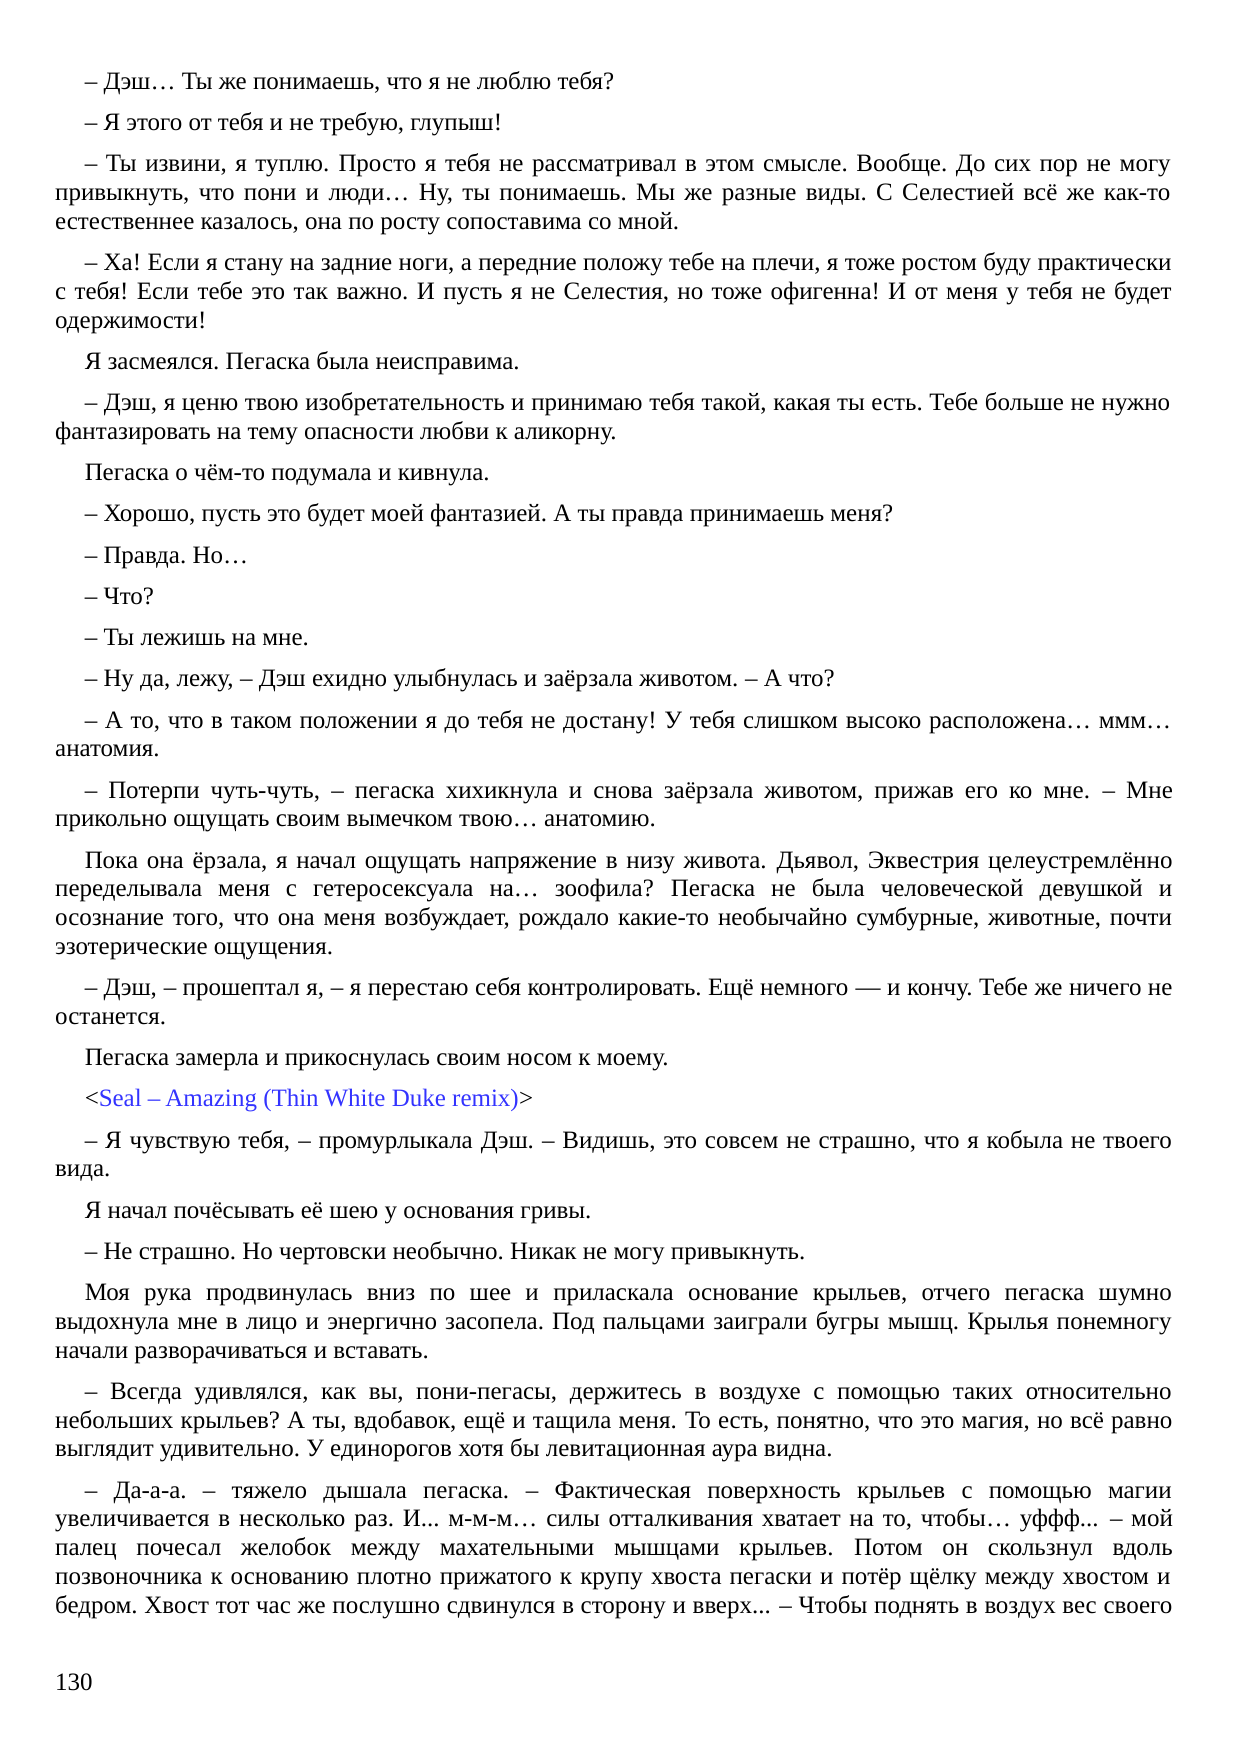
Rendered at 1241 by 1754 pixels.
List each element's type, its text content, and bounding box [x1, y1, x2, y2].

text Я засмеялся. Пегаска была неисправима. [55, 346, 1173, 375]
text – Потерпи чуть-чуть, – пегаска хихикнула и снова заёрзала животом, прижав его ко мне. – Мне прикольно ощущать своим вымечком твою… анатомию. [55, 775, 1173, 832]
text Пегаска о чём-то подумала и кивнула. [55, 457, 1173, 486]
text – Я чувствую тебя, – промурлыкала Дэш. – Видишь, это совсем не страшно, что я кобыла не твоего вида. [55, 1125, 1173, 1182]
text – Хорошо, пусть это будет моей фантазией. А ты правда принимаешь меня? [55, 498, 1173, 527]
text – Дэш… Ты же понимаешь, что я не люблю тебя? [55, 66, 1173, 95]
text – Да-а-а. – тяжело дышала пегаска. – Фактическая поверхность крыльев с помощью магии увеличивается в несколько раз. И... м-м-м… силы отталкивания хватает на то, чтобы… уффф... – мой палец почесал желобок между махательными мышцами крыльев. Потом он скользнул вдоль позвоночника к основанию плотно прижатого к крупу хвоста пегаски и потёр щёлку между хвостом и бедром. Хвост тот час же послушно сдвинулся в сторону и вверх... – Чтобы поднять в воздух вес своего [55, 1475, 1173, 1618]
text Пегаска замерла и прикоснулась своим носом к моему. [55, 1042, 1173, 1071]
text <Seal – Amazing (Thin White Duke remix)> [55, 1083, 1173, 1112]
text Я начал почёсывать её шею у основания гривы. [55, 1195, 1173, 1223]
text – Ты извини, я туплю. Просто я тебя не рассматривал в этом смысле. Вообще. До сих пор не могу привыкнуть, что пони и люди… Ну, ты понимаешь. Мы же разные виды. С Селестией всё же как-то естественнее казалось, она по росту сопоставима со мной. [55, 148, 1173, 235]
text – Всегда удивлялся, как вы, пони-пегасы, держитесь в воздухе с помощью таких относительно небольших крыльев? А ты, вдобавок, ещё и тащила меня. То есть, понятно, что это магия, но всё равно выглядит удивительно. У единорогов хотя бы левитационная аура видна. [55, 1376, 1173, 1462]
text – Правда. Но… [55, 540, 1173, 568]
text – Ты лежишь на мне. [55, 622, 1173, 651]
text – Дэш, – прошептал я, – я перестаю себя контролировать. Ещё немного — и кончу. Тебе же ничего не останется. [55, 972, 1173, 1030]
text – Не страшно. Но чертовски необычно. Никак не могу привыкнуть. [55, 1236, 1173, 1265]
text Пока она ёрзала, я начал ощущать напряжение в низу живота. Дьявол, Эквестрия целеустремлённо переделывала меня с гетеросексуала на… зоофила? Пегаска не была человеческой девушкой и осознание того, что она меня возбуждает, рождало какие-то необычайно сумбурные, животные, почти эзотерические ощущения. [55, 845, 1173, 960]
text – Я этого от тебя и не требую, глупыш! [55, 107, 1173, 136]
text – Что? [55, 581, 1173, 610]
text – А то, что в таком положении я до тебя не достану! У тебя слишком высоко расположена… ммм… анатомия. [55, 705, 1173, 762]
text – Дэш, я ценю твою изобретательность и принимаю тебя такой, какая ты есть. Тебе больше не нужно фантазировать на тему опасности любви к аликорну. [55, 387, 1173, 445]
text – Ну да, лежу, – Дэш ехидно улыбнулась и заёрзала животом. – А что? [55, 663, 1173, 692]
text Моя рука продвинулась вниз по шее и приласкала основание крыльев, отчего пегаска шумно выдохнула мне в лицо и энергично засопела. Под пальцами заиграли бугры мышц. Крылья понемногу начали разворачиваться и вставать. [55, 1277, 1173, 1363]
text – Ха! Если я стану на задние ноги, а передние положу тебе на плечи, я тоже ростом буду практически с тебя! Если тебе это так важно. И пусть я не Селестия, но тоже офигенна! И от меня у тебя не будет одержимости! [55, 247, 1173, 333]
